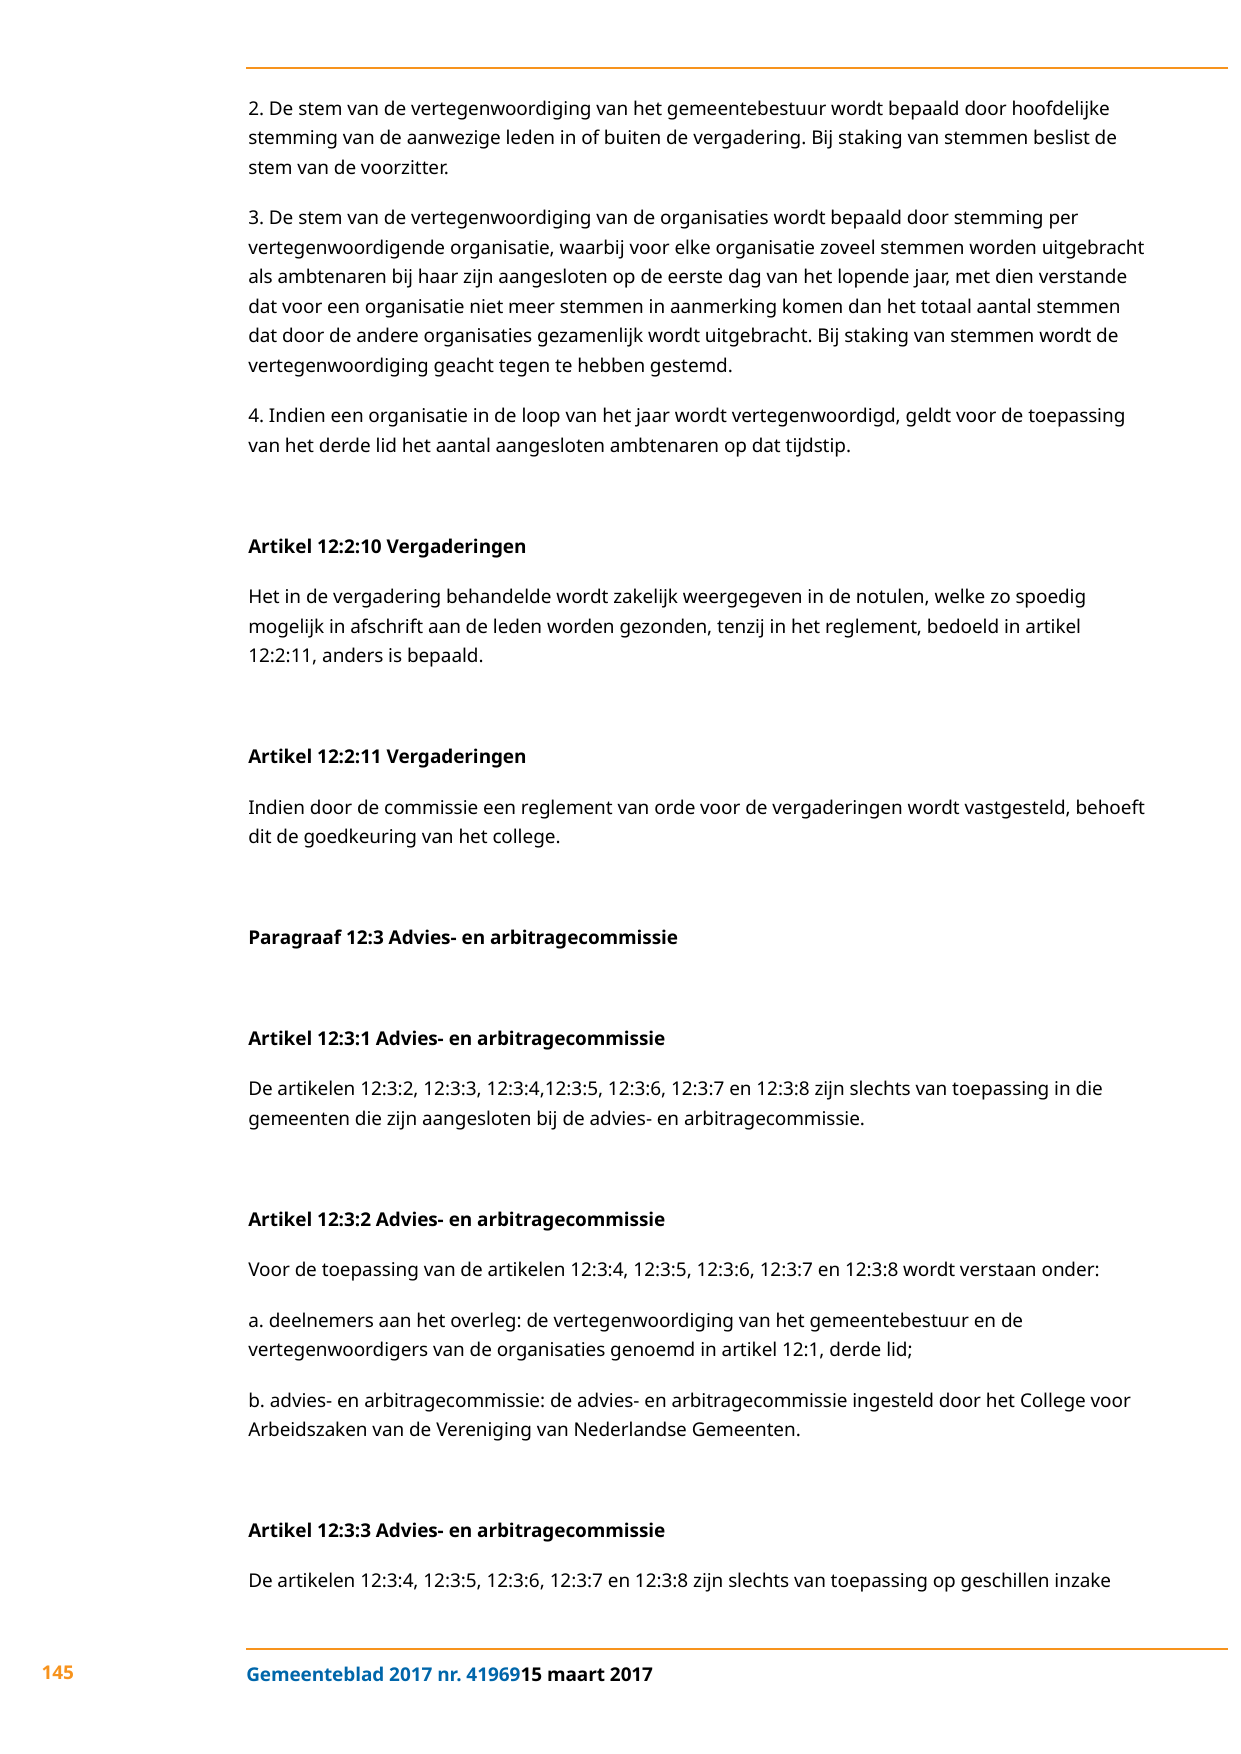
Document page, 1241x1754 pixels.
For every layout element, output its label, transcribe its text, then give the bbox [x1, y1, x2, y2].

text Artikel 12:2:11 Vergaderingen [248, 743, 1152, 769]
text 3. De stem van de vertegenwoordiging van de organisaties wordt bepaald door stemming per vertegenwoordigende organisatie, waarbij voor elke organisatie zoveel stemmen worden uitgebracht als ambtenaren bij haar zijn aangesloten op de eerste dag van het lopende jaar, met dien verstande dat voor een organisatie niet meer stemmen in aanmerking komen dan het totaal aantal stemmen dat door de andere organisaties gezamenlijk wordt uitgebracht. Bij staking van stemmen wordt de vertegenwoordiging geacht tegen te hebben gestemd. [248, 204, 1152, 378]
text Voor de toepassing van de artikelen 12:3:4, 12:3:5, 12:3:6, 12:3:7 en 12:3:8 wordt verstaan onder: [248, 1256, 1152, 1282]
text 2. De stem van de vertegenwoordiging van het gemeentebestuur wordt bepaald door hoofdelijke stemming van de aanwezige leden in of buiten de vergadering. Bij staking van stemmen beslist de stem van de voorzitter. [248, 95, 1152, 180]
picture [41, 47, 231, 172]
text Artikel 12:3:3 Advies- en arbitragecommissie [248, 1517, 1152, 1543]
text Het in de vergadering behandelde wordt zakelijk weergegeven in de notulen, welke zo spoedig mogelijk in afschrift aan de leden worden gezonden, tenzij in het reglement, bedoeld in artikel 12:2:11, anders is bepaald. [248, 583, 1152, 668]
text De artikelen 12:3:2, 12:3:3, 12:3:4,12:3:5, 12:3:6, 12:3:7 en 12:3:8 zijn slechts van toepassing in die gemeenten die zijn aangesloten bij de advies- en arbitragecommissie. [248, 1076, 1152, 1131]
text b. advies- en arbitragecommissie: de advies- en arbitragecommissie ingesteld door het College voor Arbeidszaken van de Vereniging van Nederlandse Gemeenten. [248, 1387, 1152, 1442]
text Indien door de commissie een reglement van orde voor de vergaderingen wordt vastgesteld, behoeft dit de goedkeuring van het college. [248, 794, 1152, 849]
text Artikel 12:3:2 Advies- en arbitragecommissie [248, 1206, 1152, 1232]
text De artikelen 12:3:4, 12:3:5, 12:3:6, 12:3:7 en 12:3:8 zijn slechts van toepassing op geschillen inzake [248, 1568, 1152, 1593]
text Artikel 12:2:10 Vergaderingen [248, 533, 1152, 559]
text 4. Indien een organisatie in de loop van het jaar wordt vertegenwoordigd, geldt voor de toepassing van het derde lid het aantal aangesloten ambtenaren op dat tijdstip. [248, 403, 1152, 458]
text Artikel 12:3:1 Advies- en arbitragecommissie [248, 1025, 1152, 1051]
text a. deelnemers aan het overleg: de vertegenwoordiging van het gemeentebestuur en de vertegenwoordigers van de organisaties genoemd in artikel 12:1, derde lid; [248, 1307, 1152, 1362]
text Paragraaf 12:3 Advies- en arbitragecommissie [248, 924, 1152, 950]
